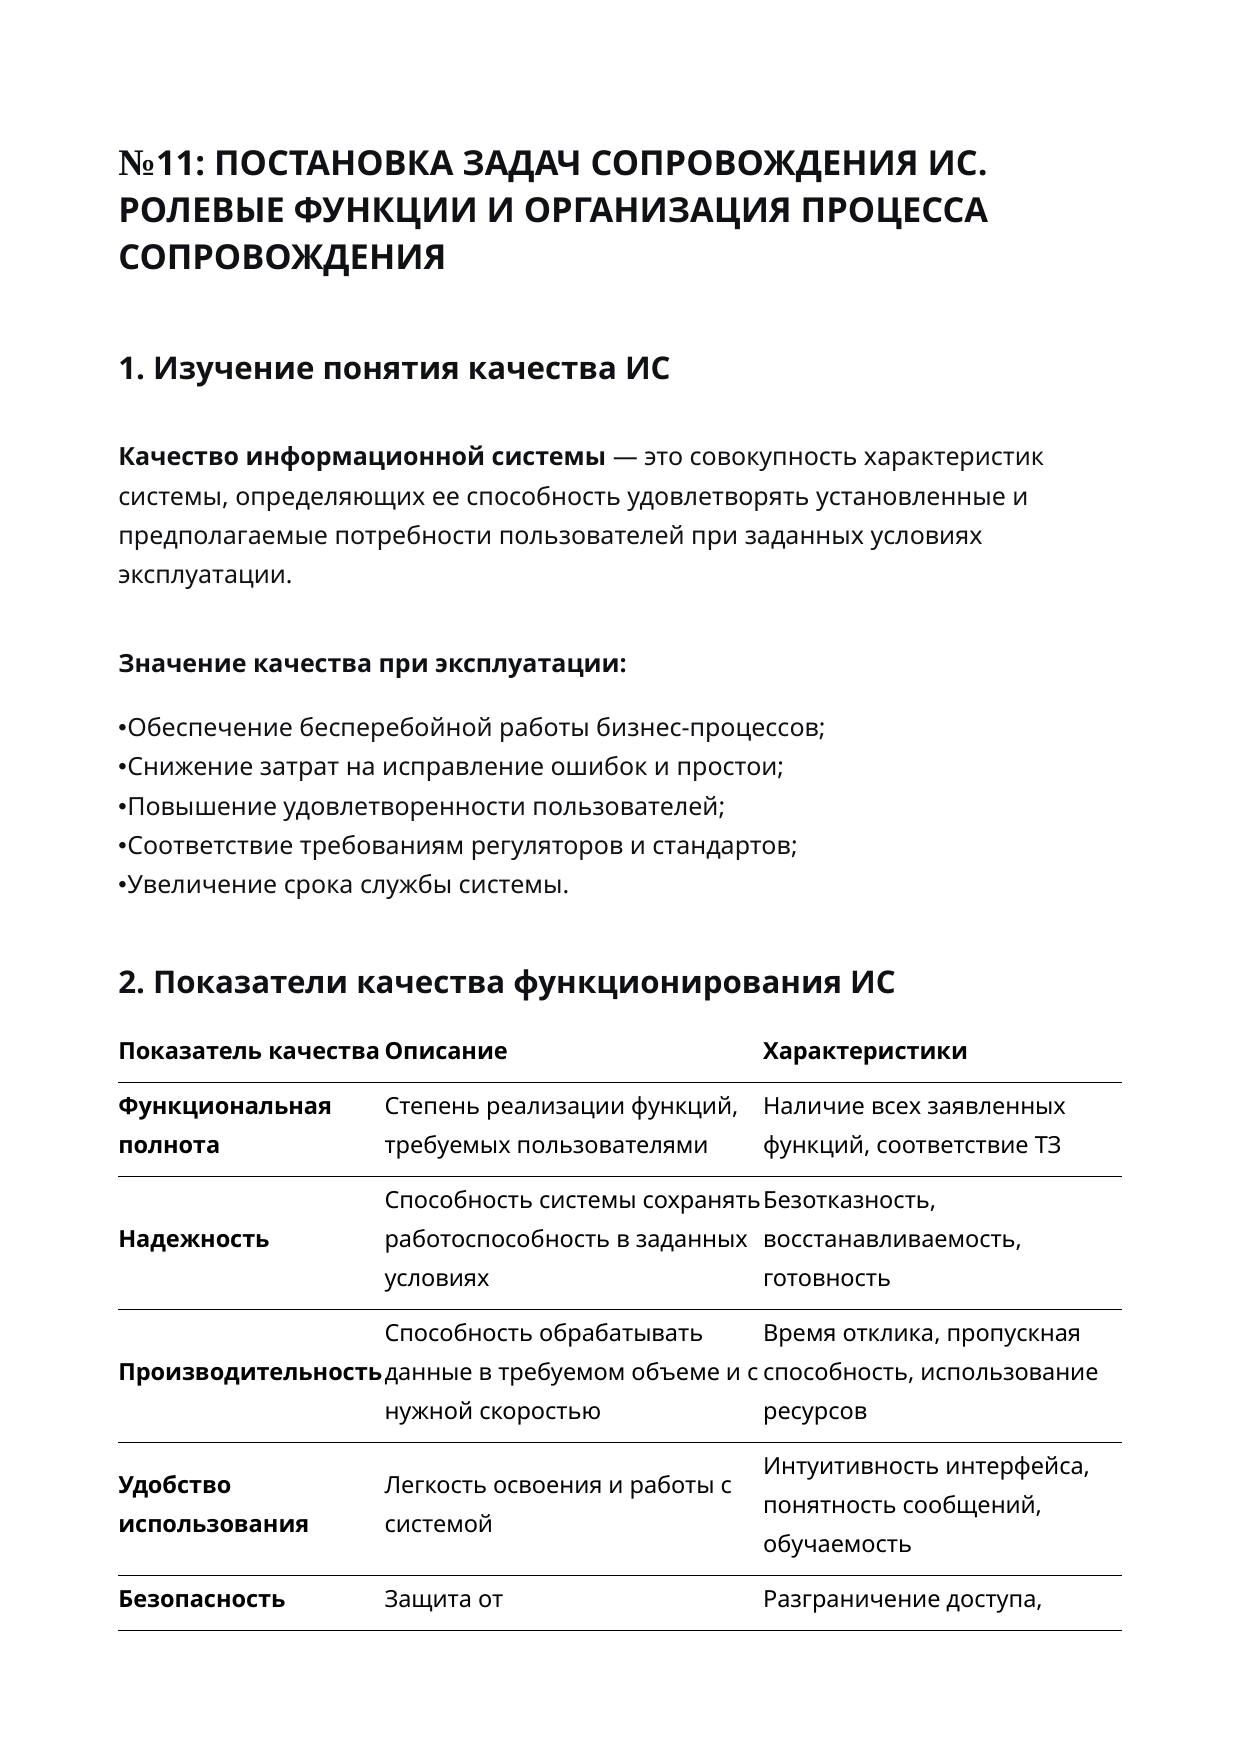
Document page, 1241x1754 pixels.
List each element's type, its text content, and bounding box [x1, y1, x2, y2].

table_cell Производительность [118, 1310, 384, 1442]
table_cell Надежность [118, 1177, 384, 1309]
table_cell Безотказность, восстанавливаемость, готовность [763, 1177, 1122, 1309]
table_cell Защита от [384, 1576, 763, 1629]
text Качество информационной системы — это совокупность характеристик системы, определяющих ее способность удовлетворять установленные и предполагаемые потребности пользователей при заданных условиях эксплуатации. [118, 439, 1122, 591]
table_cell Время отклика, пропускная способность, использование ресурсов [763, 1310, 1122, 1442]
table_cell Функциональная полнота [118, 1083, 384, 1176]
list Увеличение срока службы системы. [118, 866, 1122, 901]
table_cell Безопасность [118, 1576, 384, 1629]
list Снижение затрат на исправление ошибок и простои; [118, 749, 1122, 783]
text Значение качества при эксплуатации: [118, 646, 1122, 680]
table_header Показатель качества [118, 1028, 384, 1082]
table_cell Способность обрабатывать данные в требуемом объеме и с нужной скоростью [384, 1310, 763, 1442]
subtitle №11: ПОСТАНОВКА ЗАДАЧ СОПРОВОЖДЕНИЯ ИС. РОЛЕВЫЕ ФУНКЦИИ И ОРГАНИЗАЦИЯ ПРОЦЕССА СОПРОВОЖДЕНИЯ [118, 139, 1122, 279]
table_header Описание [384, 1028, 763, 1082]
list Соответствие требованиям регуляторов и стандартов; [118, 827, 1122, 861]
table_header Характеристики [763, 1028, 1122, 1082]
table_cell Легкость освоения и работы с системой [384, 1443, 763, 1575]
list Обеспечение бесперебойной работы бизнес-процессов; [118, 710, 1122, 744]
table_cell Степень реализации функций, требуемых пользователями [384, 1083, 763, 1176]
subtitle 1. Изучение понятия качества ИС [118, 342, 1122, 389]
subtitle 2. Показатели качества функционирования ИС [118, 956, 1122, 1002]
table_cell Наличие всех заявленных функций, соответствие ТЗ [763, 1083, 1122, 1176]
list Повышение удовлетворенности пользователей; [118, 788, 1122, 822]
table_cell Интуитивность интерфейса, понятность сообщений, обучаемость [763, 1443, 1122, 1575]
table_cell Способность системы сохранять работоспособность в заданных условиях [384, 1177, 763, 1309]
table_cell Удобство использования [118, 1443, 384, 1575]
table_cell Разграничение доступа, [763, 1576, 1122, 1629]
